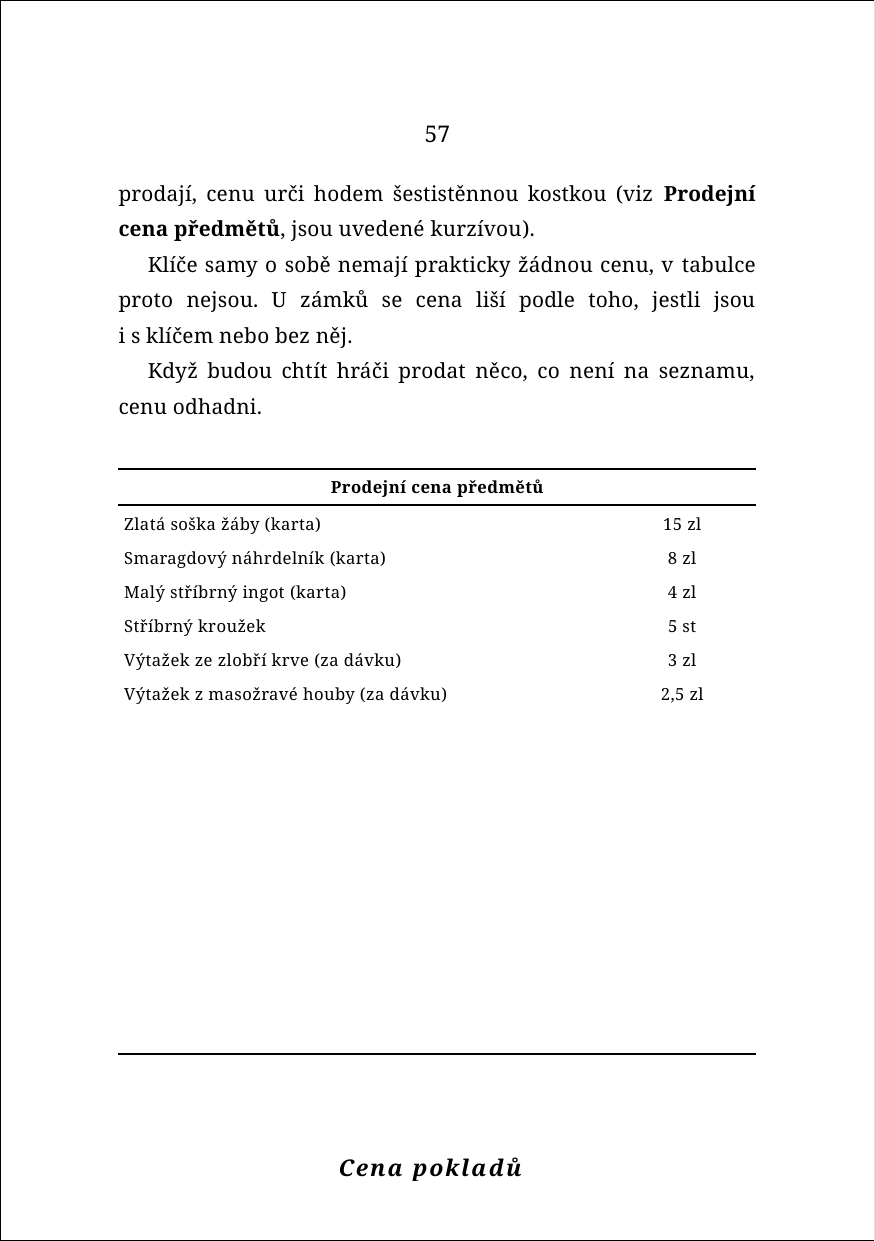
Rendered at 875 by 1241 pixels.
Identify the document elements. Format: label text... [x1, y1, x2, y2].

table_cell [608, 1019, 756, 1053]
table_cell [608, 780, 756, 814]
table_header Prodejní cena předmětů [118, 470, 756, 504]
table_cell [118, 951, 608, 985]
table_cell [118, 916, 608, 951]
table_cell 2,5 zl [608, 677, 756, 711]
table_cell [118, 1019, 608, 1053]
table_cell [118, 746, 608, 780]
table_cell [608, 814, 756, 848]
table_cell [118, 814, 608, 848]
table_cell [608, 882, 756, 916]
table_cell [608, 711, 756, 746]
table_cell [608, 951, 756, 985]
table_cell 5 st [608, 609, 756, 643]
table_cell [608, 916, 756, 951]
text prodají, cenu urči hodem šestistěnnou kostkou (viz Prodejní cena předmětů, jsou uvedené kurzívou). Klíče samy o⁠ sobě nemají prakticky žádnou cenu, v⁠ tabulce proto nejsou. U⁠ zámků se cena liší podle toho, jestli jsou i⁠ s⁠ klíčem nebo bez něj. Když budou chtít hráči prodat něco, co není na seznamu, cenu odhadni. [118, 179, 756, 421]
table_cell Malý stříbrný ingot (karta) [118, 575, 608, 609]
table_cell Zlatá soška žáby (karta) [118, 506, 608, 541]
table_cell Výtažek z masožravé houby (za dávku) [118, 677, 608, 711]
table_cell [608, 985, 756, 1019]
table_cell 15 zl [608, 506, 756, 541]
table_cell 4 zl [608, 575, 756, 609]
table_cell [118, 711, 608, 746]
table_cell [118, 780, 608, 814]
table_cell 3 zl [608, 643, 756, 677]
table_cell [608, 746, 756, 780]
table_cell [118, 985, 608, 1019]
table_cell Výtažek ze zlobří krve (za dávku) [118, 643, 608, 677]
table_cell [118, 848, 608, 882]
table_cell [608, 848, 756, 882]
table_cell [118, 882, 608, 916]
table_cell Stříbrný kroužek [118, 609, 608, 643]
table_cell 8 zl [608, 541, 756, 575]
table_cell Smaragdový náhrdelník (karta) [118, 541, 608, 575]
